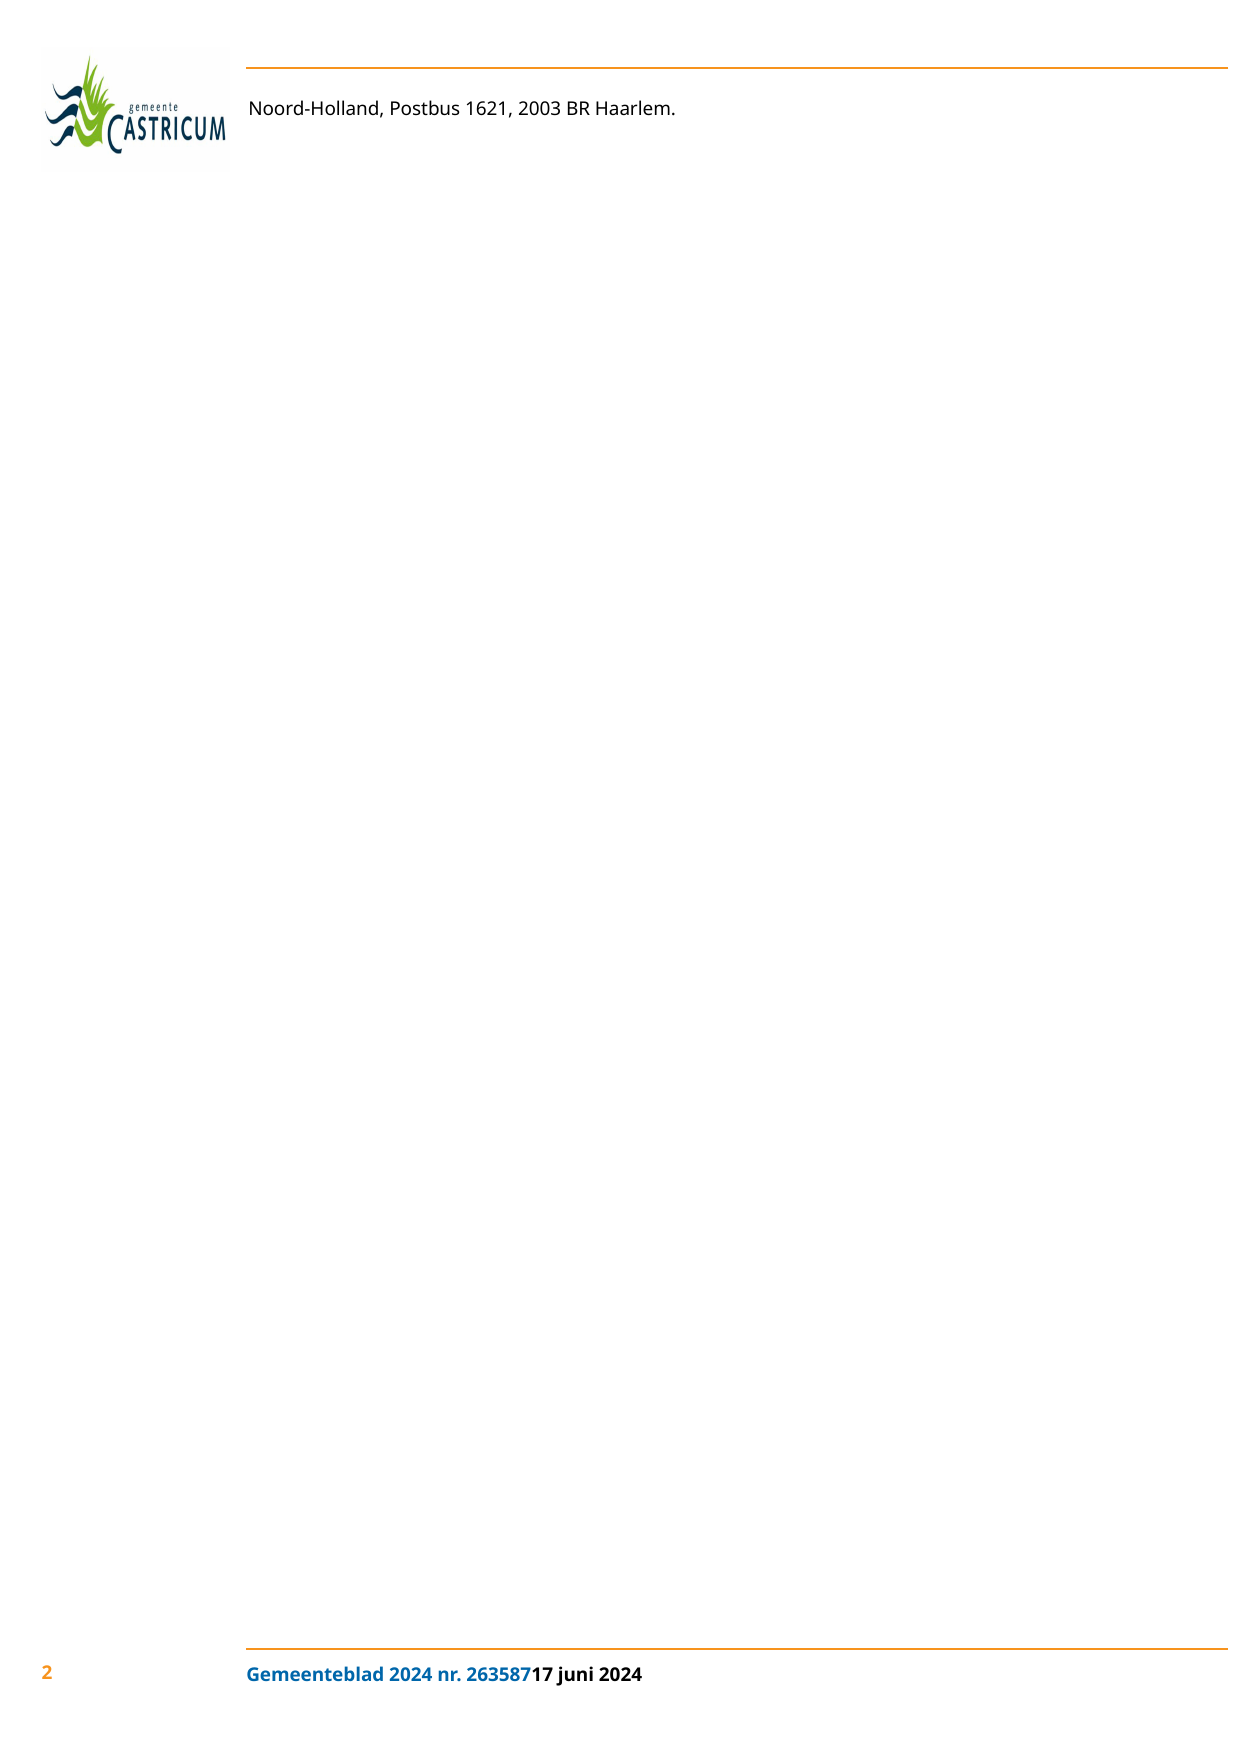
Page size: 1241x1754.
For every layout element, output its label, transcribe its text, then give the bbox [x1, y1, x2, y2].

picture [41, 47, 231, 172]
text Noord-Holland, Postbus 1621, 2003 BR Haarlem. [248, 95, 1152, 121]
